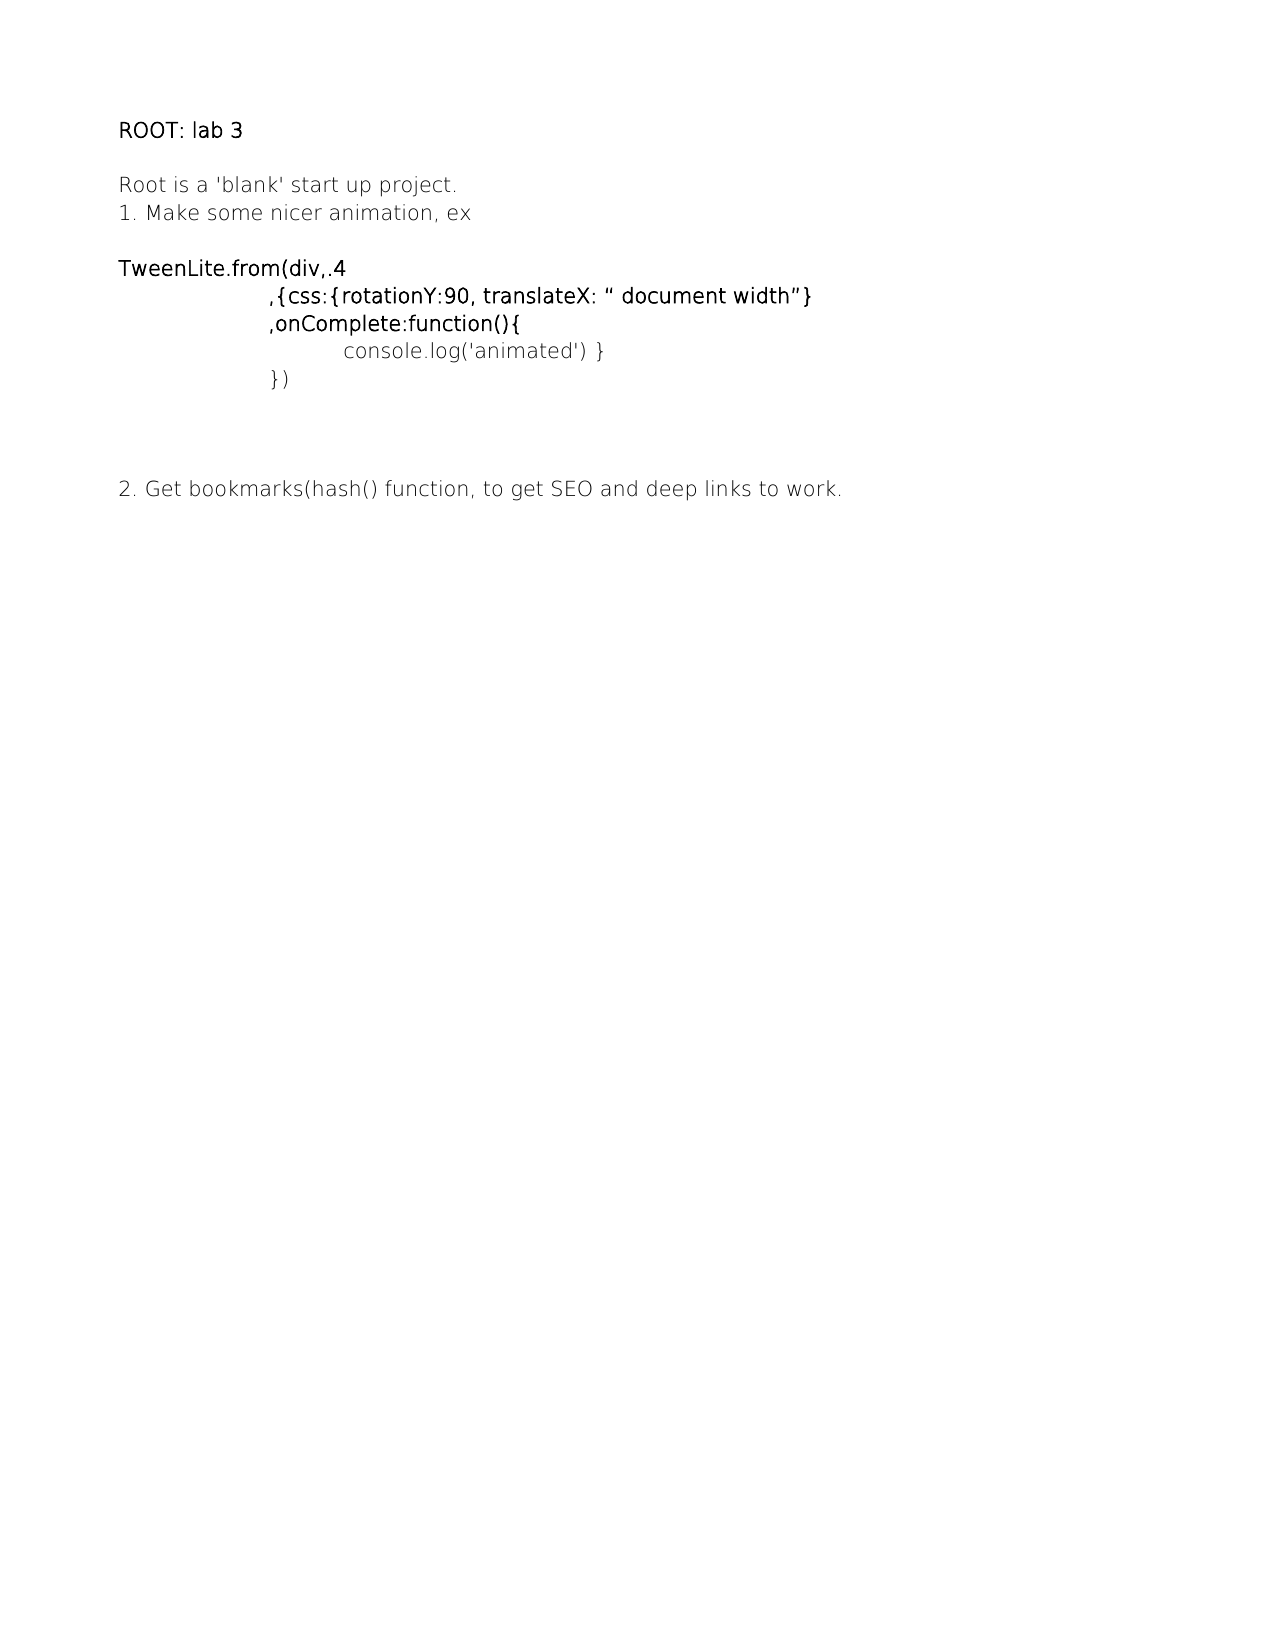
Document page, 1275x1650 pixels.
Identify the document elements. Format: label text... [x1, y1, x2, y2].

text }) [268, 367, 1157, 391]
text ROOT: lab 3 [118, 118, 1157, 142]
text console.log('animated') } [268, 339, 1157, 363]
text 1. Make some nicer animation, ex [118, 201, 1157, 225]
text Root is a 'blank' start up project. [118, 173, 1157, 198]
text ,{css:{rotationY:90, translateX: “ document width”} [268, 284, 1157, 308]
text ,onComplete:function(){ [268, 311, 1157, 336]
text TweenLite.from(div,.4 [118, 256, 1157, 280]
text 2. Get bookmarks(hash() function, to get SEO and deep links to work. [118, 477, 1157, 501]
